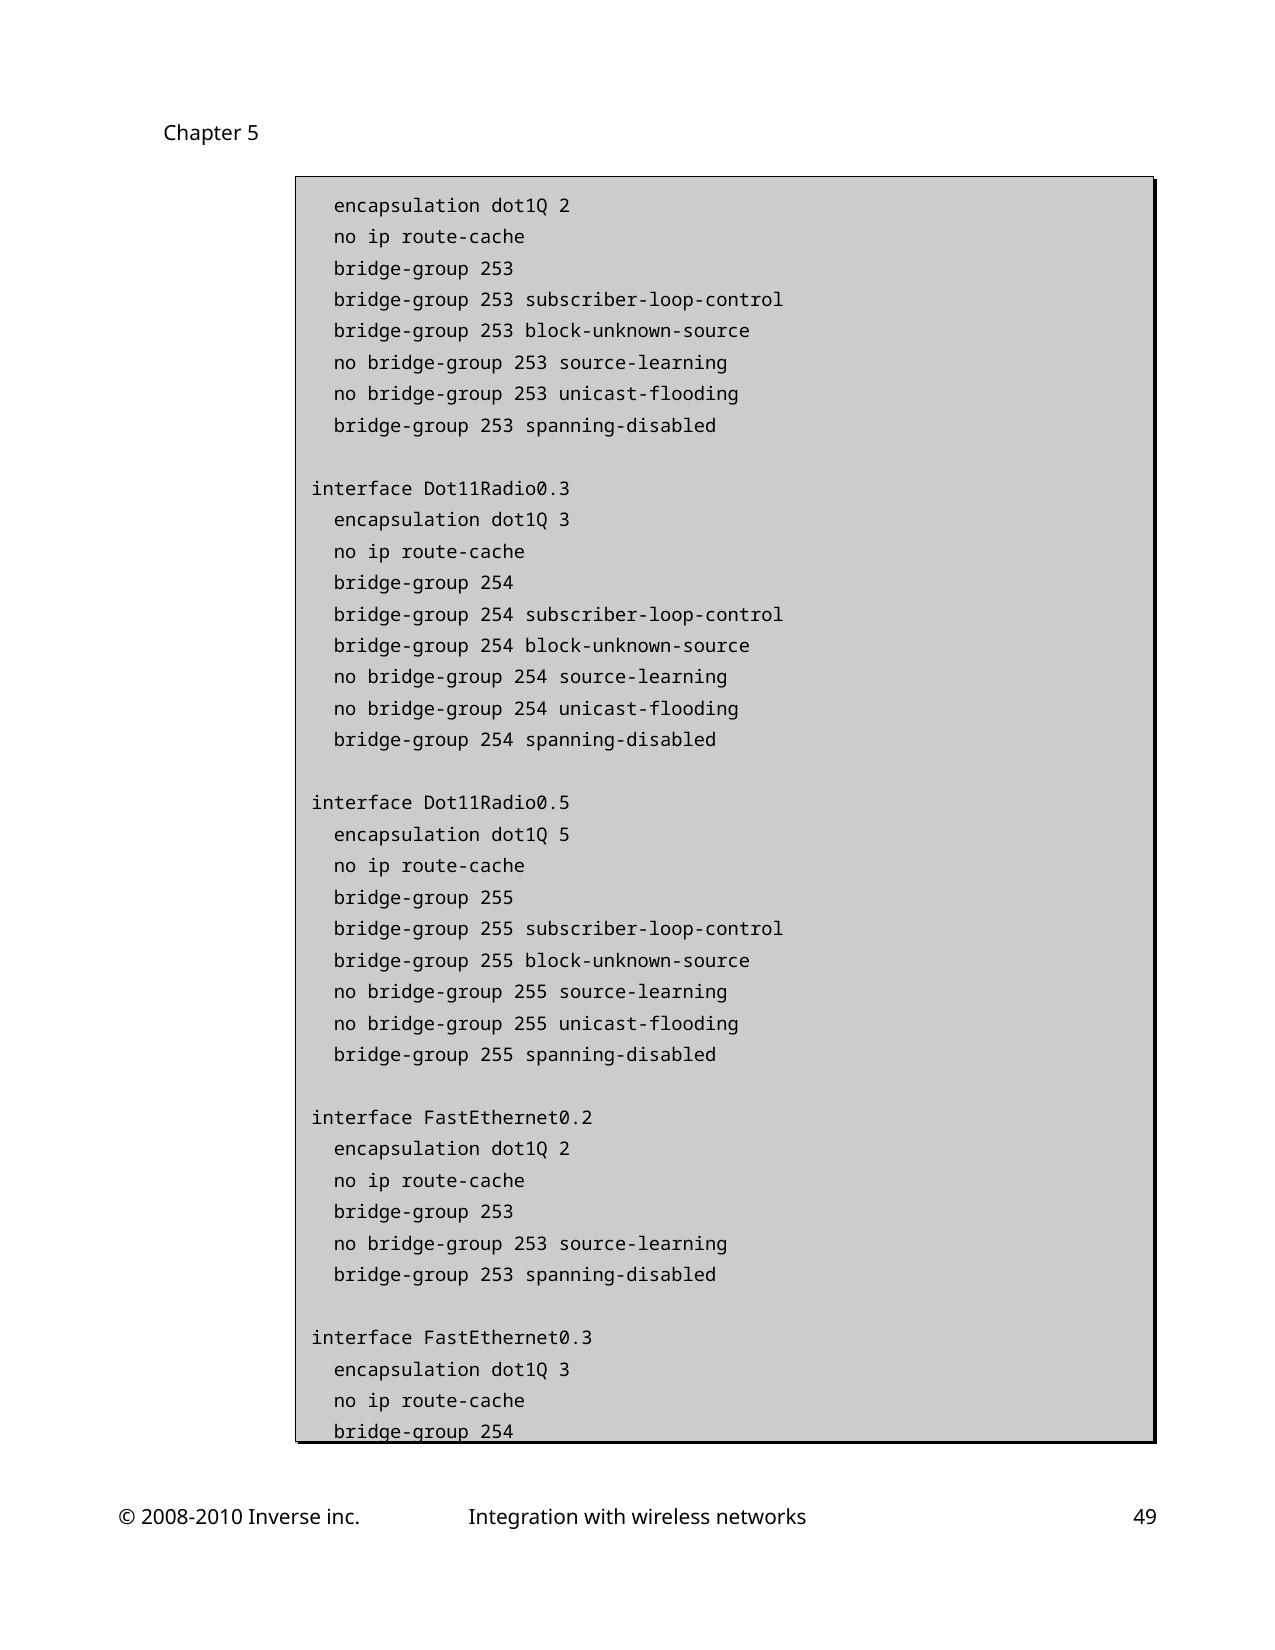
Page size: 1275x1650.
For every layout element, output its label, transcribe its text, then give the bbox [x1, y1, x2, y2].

text encapsulation dot1Q 3 [296, 491, 1153, 522]
text bridge-group 253 spanning-disabled [296, 1246, 1153, 1277]
text bridge-group 253 spanning-disabled [296, 396, 1153, 428]
text interface Dot11Radio0.3 [296, 459, 1153, 491]
text interface FastEthernet0.2 [296, 1088, 1153, 1120]
text bridge-group 253 subscriber-loop-control [296, 270, 1153, 302]
text no bridge-group 253 source-learning [296, 333, 1153, 365]
text encapsulation dot1Q 3 [296, 1340, 1153, 1371]
text no ip route-cache [296, 207, 1153, 239]
text no bridge-group 253 unicast-flooding [296, 365, 1153, 396]
text bridge-group 254 block-unknown-source [296, 616, 1153, 648]
text no bridge-group 253 source-learning [296, 1214, 1153, 1246]
text bridge-group 255 spanning-disabled [296, 1025, 1153, 1057]
text bridge-group 255 subscriber-loop-control [296, 899, 1153, 931]
text bridge-group 253 [296, 1183, 1153, 1214]
text encapsulation dot1Q 2 [296, 177, 1153, 207]
text no bridge-group 255 unicast-flooding [296, 994, 1153, 1025]
text bridge-group 253 [296, 239, 1153, 270]
text interface Dot11Radio0.5 [296, 774, 1153, 805]
text no bridge-group 254 unicast-flooding [296, 679, 1153, 711]
text no ip route-cache [296, 1151, 1153, 1183]
text bridge-group 255 block-unknown-source [296, 931, 1153, 962]
text interface FastEthernet0.3 [296, 1308, 1153, 1340]
text encapsulation dot1Q 5 [296, 805, 1153, 837]
text no bridge-group 254 source-learning [296, 648, 1153, 679]
text no ip route-cache [296, 522, 1153, 553]
text encapsulation dot1Q 2 [296, 1120, 1153, 1151]
text bridge-group 254 [296, 553, 1153, 585]
text bridge-group 253 block-unknown-source [296, 302, 1153, 333]
text no bridge-group 255 source-learning [296, 962, 1153, 994]
text bridge-group 255 [296, 868, 1153, 899]
text no ip route-cache [296, 837, 1153, 868]
text bridge-group 254 spanning-disabled [296, 711, 1153, 742]
text bridge-group 254 subscriber-loop-control [296, 585, 1153, 616]
text bridge-group 254 [296, 1403, 1153, 1441]
text no ip route-cache [296, 1371, 1153, 1403]
